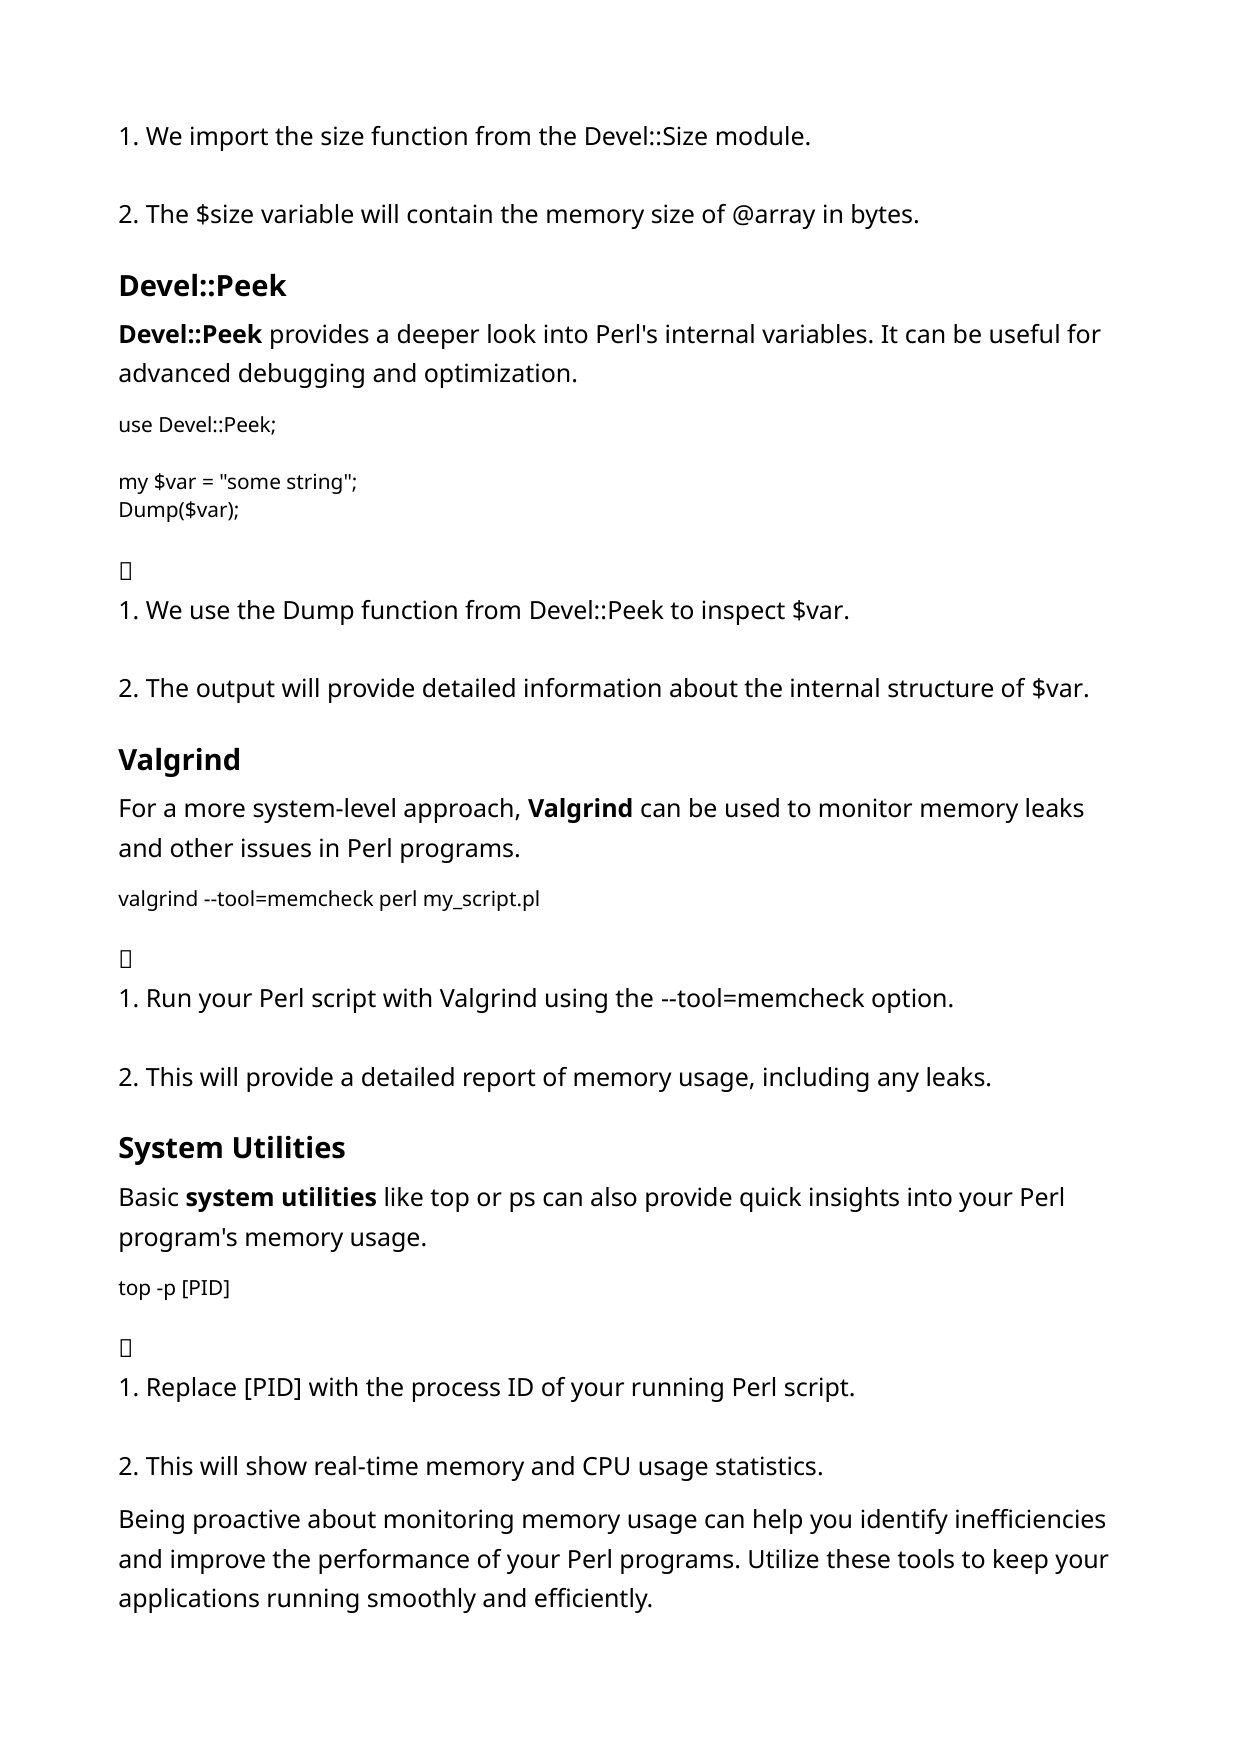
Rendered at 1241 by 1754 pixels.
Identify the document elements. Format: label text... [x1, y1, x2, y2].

text top -p [PID] [118, 1273, 1122, 1301]
text 📌 [118, 1331, 1122, 1365]
text 📌 [118, 942, 1122, 976]
subtitle Devel::Peek [118, 265, 1122, 304]
subtitle System Utilities [118, 1128, 1122, 1167]
text 📌 [118, 553, 1122, 587]
text Dump($var); [118, 495, 1122, 524]
text 1. Replace [PID] with the process ID of your running Perl script. 2. This will show real-time memory and CPU usage statistics. [118, 1370, 1122, 1482]
text valgrind --tool=memcheck perl my_script.pl [118, 884, 1122, 912]
text 1. We use the Dump function from Devel::Peek to inspect $var. 2. The output will provide detailed information about the internal structure of $var. [118, 592, 1122, 705]
subtitle Valgrind [118, 739, 1122, 779]
text 1. We import the size function from the Devel::Size module. 2. The $size variable will contain the memory size of @array in bytes. [118, 118, 1122, 231]
text Basic system utilities like top or ps can also provide quick insights into your Perl program's memory usage. [118, 1180, 1122, 1253]
text Being proactive about monitoring memory usage can help you identify inefficiencies and improve the performance of your Perl programs. Utilize these tools to keep your applications running smoothly and efficiently. [118, 1502, 1122, 1614]
text 1. Run your Perl script with Valgrind using the --tool=memcheck option. 2. This will provide a detailed report of memory usage, including any leaks. [118, 981, 1122, 1093]
text use Devel::Peek; [118, 410, 1122, 438]
text Devel::Peek provides a deeper look into Perl's internal variables. It can be useful for advanced debugging and optimization. [118, 317, 1122, 390]
text For a more system-level approach, Valgrind can be used to monitor memory leaks and other issues in Perl programs. [118, 791, 1122, 864]
text my $var = "some string"; [118, 467, 1122, 495]
